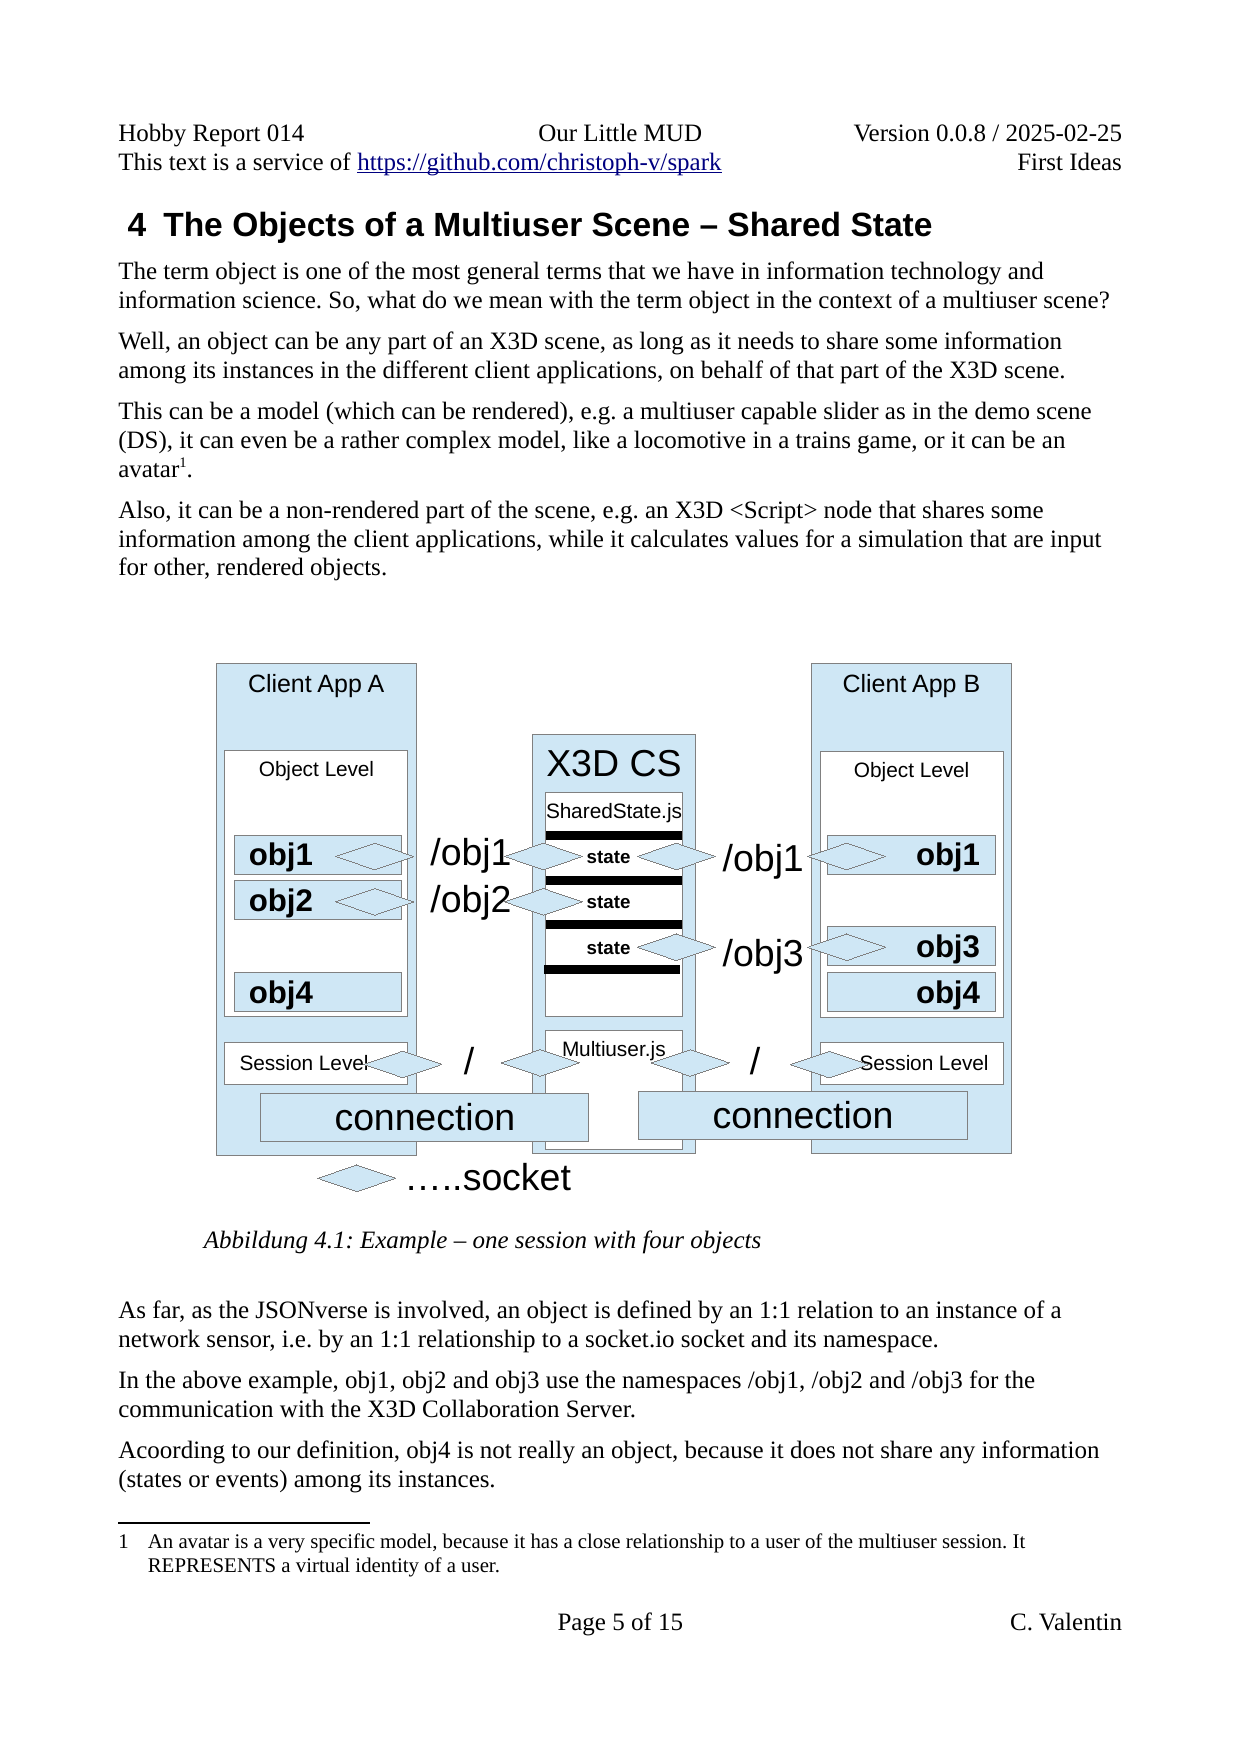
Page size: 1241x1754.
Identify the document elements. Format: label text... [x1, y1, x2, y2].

text In the above example, obj1, obj2 and obj3 use the namespaces /obj1, /obj2 and /obj3 for the communication with the X3D Collaboration Server. [118, 1366, 1122, 1423]
text An avatar is a very specific model, because it has a close relationship to a user of the multiuser session. It REPRESENTS a virtual identity of a user. [118, 1529, 1122, 1577]
text Abbildung 4.1: Example – one session with four objects [204, 647, 1036, 1254]
text The term object is one of the most general terms that we have in information technology and information science. So, what do we mean with the term object in the context of a multiuser scene? [118, 256, 1122, 314]
text Well, an object can be any part of an X3D scene, as long as it needs to share some information among its instances in the different client applications, on behalf of that part of the X3D scene. [118, 326, 1122, 384]
text Acoording to our definition, obj4 is not really an object, because it does not share any information (states or events) among its instances. [118, 1436, 1122, 1493]
text As far, as the JSONverse is involved, an object is defined by an 1:1 relation to an instance of a network sensor, i.e. by an 1:1 relationship to a socket.io socket and its namespace. [118, 1296, 1122, 1353]
subtitle The Objects of a Multiuser Scene – Shared State [118, 205, 1122, 244]
text Also, it can be a non-rendered part of the scene, e.g. an X3D <Script> node that shares some information among the client applications, while it calculates values for a simulation that are input for other, rendered objects. [118, 495, 1122, 581]
text This can be a model (which can be rendered), e.g. a multiuser capable slider as in the demo scene (DS), it can even be a rather complex model, like a locomotive in a trains game, or it can be an avatar. [118, 396, 1122, 482]
